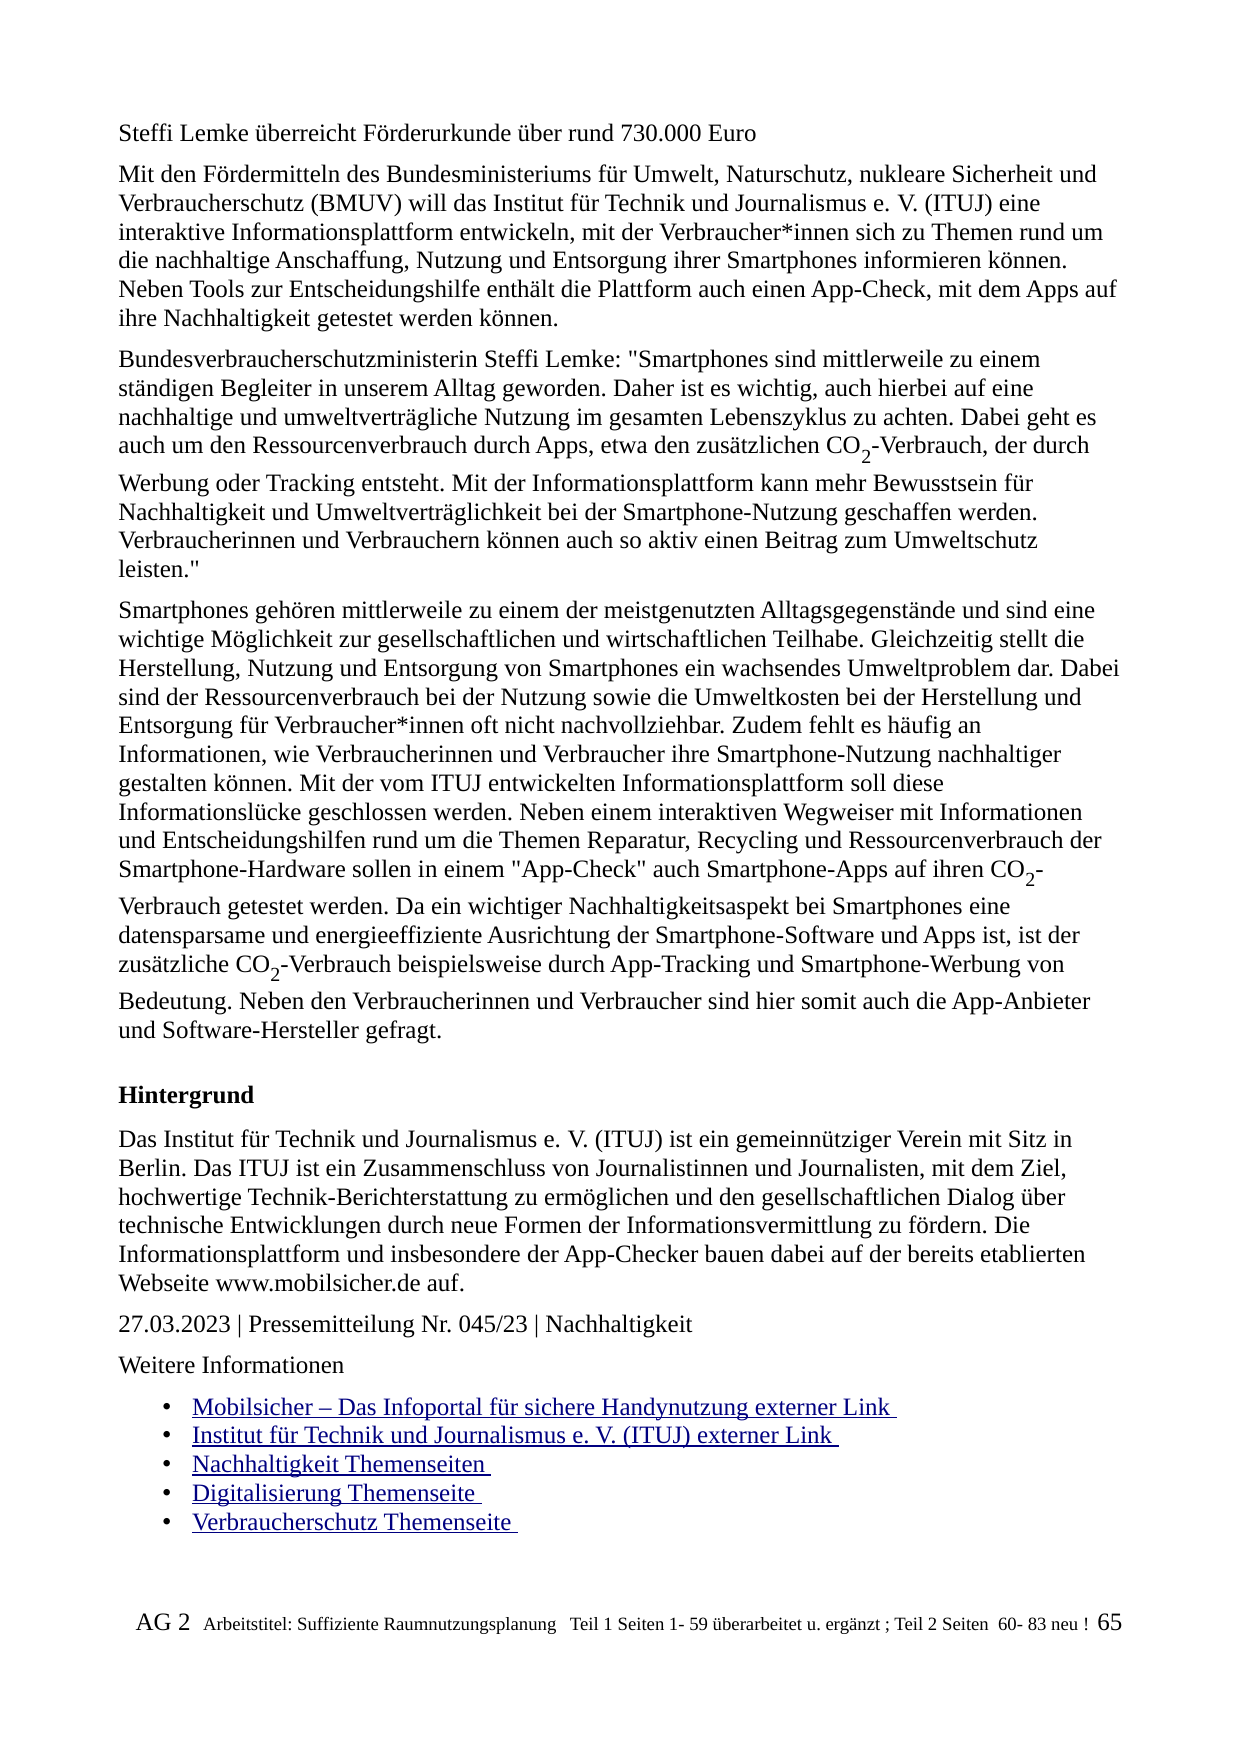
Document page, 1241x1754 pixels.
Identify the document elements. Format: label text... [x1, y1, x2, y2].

text Weitere Informationen [118, 1350, 1122, 1379]
list Nachhaltigkeit Themenseiten [162, 1449, 1122, 1478]
subtitle Hintergrund [118, 1068, 1122, 1112]
text Smartphones gehören mittlerweile zu einem der meistgenutzten Alltagsgegenstände und sind eine wichtige Möglichkeit zur gesellschaftlichen und wirtschaftlichen Teilhabe. Gleichzeitig stellt die Herstellung, Nutzung und Entsorgung von Smartphones ein wachsendes Umweltproblem dar. Dabei sind der Ressourcenverbrauch bei der Nutzung sowie die Umweltkosten bei der Herstellung und Entsorgung für Verbraucher*innen oft nicht nachvollziehbar. Zudem fehlt es häufig an Informationen, wie Verbraucherinnen und Verbraucher ihre Smartphone-Nutzung nachhaltiger gestalten können. Mit der vom ITUJ entwickelten Informationsplattform soll diese Informationslücke geschlossen werden. Neben einem interaktiven Wegweiser mit Informationen und Entscheidungshilfen rund um die Themen Reparatur, Recycling und Ressourcenverbrauch der Smartphone-Hardware sollen in einem "App-Check" auch Smartphone-Apps auf ihren CO2-Verbrauch getestet werden. Da ein wichtiger Nachhaltigkeitsaspekt bei Smartphones eine datensparsame und energieeffiziente Ausrichtung der Smartphone-Software und Apps ist, ist der zusätzliche CO2-Verbrauch beispielsweise durch App-Tracking und Smartphone-Werbung von Bedeutung. Neben den Verbraucherinnen und Verbraucher sind hier somit auch die App-Anbieter und Software-Hersteller gefragt. [118, 595, 1122, 1043]
text Das Institut für Technik und Journalismus e. V. (ITUJ) ist ein gemeinnütziger Verein mit Sitz in Berlin. Das ITUJ ist ein Zusammenschluss von Journalistinnen und Journalisten, mit dem Ziel, hochwertige Technik-Berichterstattung zu ermöglichen und den gesellschaftlichen Dialog über technische Entwicklungen durch neue Formen der Informationsvermittlung zu fördern. Die Informationsplattform und insbesondere der App-Checker bauen dabei auf der bereits etablierten Webseite www.mobilsicher.de auf. [118, 1124, 1122, 1297]
list Digitalisierung Themenseite [162, 1478, 1122, 1507]
list Mobilsicher – Das Infoportal für sichere Handynutzung externer Link [162, 1392, 1122, 1420]
list Verbraucherschutz Themenseite [162, 1507, 1122, 1535]
text Mit den Fördermitteln des Bundesministeriums für Umwelt, Naturschutz, nukleare Sicherheit und Verbraucherschutz (BMUV) will das Institut für Technik und Journalismus e. V. (ITUJ) eine interaktive Informationsplattform entwickeln, mit der Verbraucher*innen sich zu Themen rund um die nachhaltige Anschaffung, Nutzung und Entsorgung ihrer Smartphones informieren können. Neben Tools zur Entscheidungshilfe enthält die Plattform auch einen App-Check, mit dem Apps auf ihre Nachhaltigkeit getestet werden können. [118, 159, 1122, 332]
subtitle Steffi Lemke überreicht Förderurkunde über rund 730.000 Euro [118, 118, 1122, 147]
text 27.03.2023 | Pressemitteilung Nr. 045/23 | Nachhaltigkeit [118, 1309, 1122, 1338]
text Bundesverbraucherschutzministerin Steffi Lemke: "Smartphones sind mittlerweile zu einem ständigen Begleiter in unserem Alltag geworden. Daher ist es wichtig, auch hierbei auf eine nachhaltige und umweltverträgliche Nutzung im gesamten Lebenszyklus zu achten. Dabei geht es auch um den Ressourcenverbrauch durch Apps, etwa den zusätzlichen CO2-Verbrauch, der durch Werbung oder Tracking entsteht. Mit der Informationsplattform kann mehr Bewusstsein für Nachhaltigkeit und Umweltverträglichkeit bei der Smartphone-Nutzung geschaffen werden. Verbraucherinnen und Verbrauchern können auch so aktiv einen Beitrag zum Umweltschutz leisten." [118, 344, 1122, 583]
list Institut für Technik und Journalismus e. V. (ITUJ) externer Link [162, 1420, 1122, 1449]
